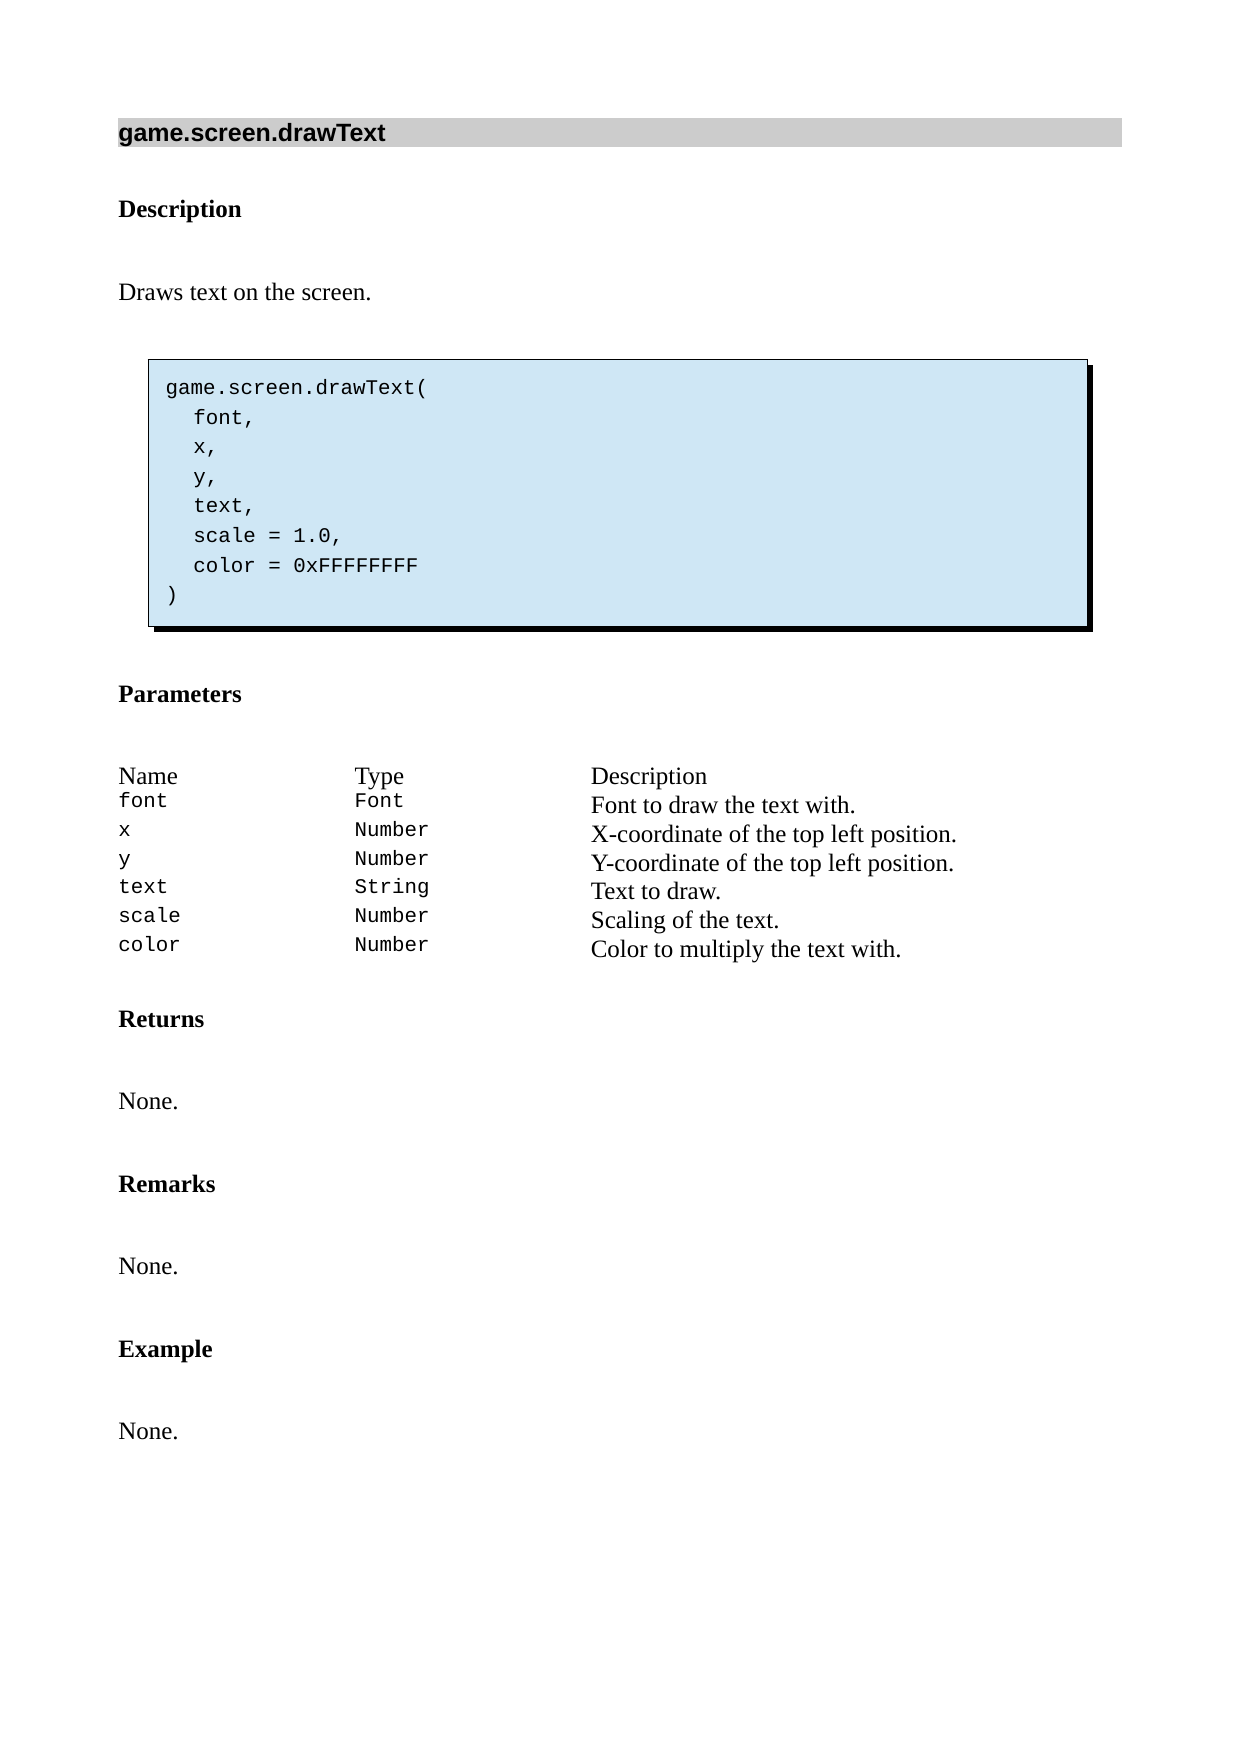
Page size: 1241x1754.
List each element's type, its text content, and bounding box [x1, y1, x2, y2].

text scale = 1.0, [149, 507, 1087, 537]
table_cell Color to multiply the text with. [591, 934, 1122, 963]
text game.screen.drawText( [149, 360, 1087, 389]
text ) [149, 566, 1087, 626]
text text, [149, 478, 1087, 507]
text Returns [118, 1004, 1122, 1033]
text None. [118, 1251, 1122, 1280]
text Parameters [118, 679, 1122, 708]
table_cell X-coordinate of the top left position. [591, 819, 1122, 848]
text x, [149, 418, 1087, 448]
table_cell text [118, 876, 354, 905]
table_cell color [118, 934, 354, 963]
table_cell Font to draw the text with. [591, 790, 1122, 819]
text color = 0xFFFFFFFF [149, 537, 1087, 566]
text font, [149, 389, 1087, 418]
table_cell Number [354, 848, 591, 876]
table_cell Font [354, 790, 591, 819]
table_cell scale [118, 905, 354, 934]
table_header Type [354, 761, 591, 790]
table_cell Number [354, 905, 591, 934]
table_cell Y-coordinate of the top left position. [591, 848, 1122, 876]
table_cell x [118, 819, 354, 848]
text Draws text on the screen. [118, 277, 1122, 306]
table_cell Number [354, 819, 591, 848]
text y, [149, 448, 1087, 478]
text None. [118, 1416, 1122, 1445]
text Description [118, 194, 1122, 223]
text Example [118, 1334, 1122, 1363]
subtitle game.screen.drawText [118, 118, 1122, 147]
table_cell font [118, 790, 354, 819]
table_cell y [118, 848, 354, 876]
text None. [118, 1086, 1122, 1115]
table_cell Number [354, 934, 591, 963]
table_cell Text to draw. [591, 876, 1122, 905]
table_cell String [354, 876, 591, 905]
text Remarks [118, 1169, 1122, 1198]
table_cell Scaling of the text. [591, 905, 1122, 934]
table_header Name [118, 761, 354, 790]
table_header Description [591, 761, 1122, 790]
